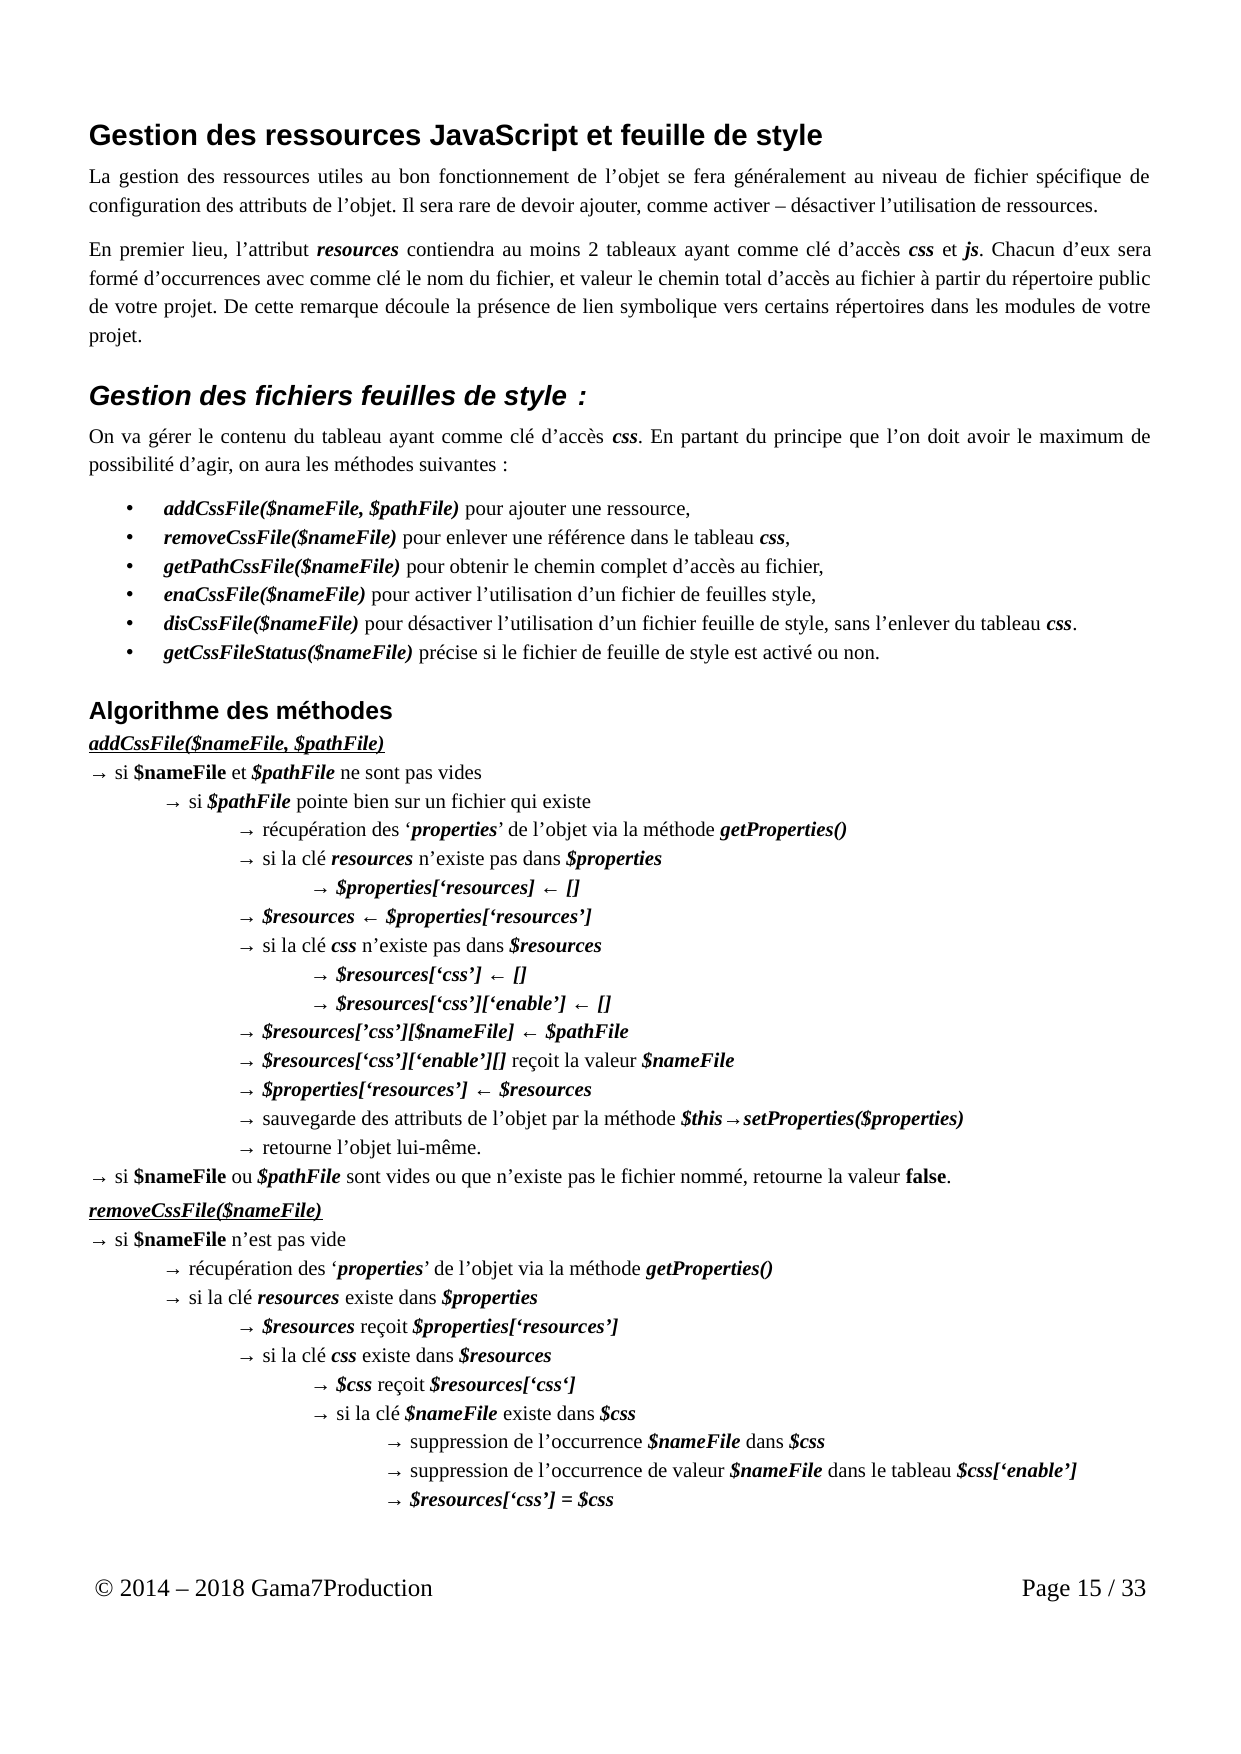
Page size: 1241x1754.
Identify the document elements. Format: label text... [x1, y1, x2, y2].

text → récupération des ‘properties’ de l’objet via la méthode getProperties() [88, 817, 1152, 841]
list getCssFileStatus($nameFile) précise si le fichier de feuille de style est activé ou non. [126, 640, 1152, 664]
text On va gérer le contenu du tableau ayant comme clé d’accès css. En partant du principe que l’on doit avoir le maximum de possibilité d’agir, on aura les méthodes suivantes : [88, 423, 1152, 476]
list removeCssFile($nameFile) pour enlever une référence dans le tableau css, [126, 525, 1152, 549]
list getPathCssFile($nameFile) pour obtenir le chemin complet d’accès au fichier, [126, 553, 1152, 578]
text → récupération des ‘properties’ de l’objet via la méthode getProperties() [88, 1256, 1152, 1280]
text → suppression de l’occurrence $nameFile dans $css [88, 1429, 1152, 1453]
text → si $nameFile n’est pas vide [88, 1227, 1152, 1251]
text removeCssFile($nameFile) [88, 1198, 1152, 1222]
text → $resources ← $properties[‘resources’] [236, 904, 1152, 928]
text → si $nameFile et $pathFile ne sont pas vides [88, 760, 1152, 784]
text → si la clé css existe dans $resources [88, 1343, 1152, 1367]
text → suppression de l’occurrence de valeur $nameFile dans le tableau $css[‘enable’] [384, 1458, 1152, 1482]
text → $resources[’css’][$nameFile] ← $pathFile [236, 1019, 1152, 1043]
text La gestion des ressources utiles au bon fonctionnement de l’objet se fera généralement au niveau de fichier spécifique de configuration des attributs de l’objet. Il sera rare de devoir ajouter, comme activer – désactiver l’utilisation de ressources. [88, 164, 1152, 217]
list disCssFile($nameFile) pour désactiver l’utilisation d’un fichier feuille de style, sans l’enlever du tableau css. [126, 611, 1152, 635]
text En premier lieu, l’attribut resources contiendra au moins 2 tableaux ayant comme clé d’accès css et js. Chacun d’eux sera formé d’occurrences avec comme clé le nom du fichier, et valeur le chemin total d’accès au fichier à partir du répertoire public de votre projet. De cette remarque découle la présence de lien symbolique vers certains répertoires dans les modules de votre projet. [88, 237, 1152, 347]
text → $resources[‘css’][‘enable’][] reçoit la valeur $nameFile [236, 1048, 1152, 1072]
subtitle Gestion des ressources JavaScript et feuille de style [88, 118, 1152, 152]
text addCssFile($nameFile, $pathFile) [88, 731, 1152, 755]
text → $resources[‘css’][‘enable’] ← [] [236, 991, 1152, 1014]
text → si $nameFile ou $pathFile sont vides ou que n’existe pas le fichier nommé, retourne la valeur false. [88, 1164, 1152, 1188]
text → retourne l’objet lui-même. [88, 1135, 1152, 1159]
list enaCssFile($nameFile) pour activer l’utilisation d’un fichier de feuilles style, [126, 582, 1152, 606]
text → $properties[‘resources’] ← $resources [236, 1077, 1152, 1101]
text → si $pathFile pointe bien sur un fichier qui existe [88, 788, 1152, 813]
subtitle Algorithme des méthodes [88, 696, 1152, 724]
text → $properties[‘resources] ← [] [236, 875, 1152, 899]
list addCssFile($nameFile, $pathFile) pour ajouter une ressource, [126, 496, 1152, 520]
subtitle Gestion des fichiers feuilles de style : [88, 379, 1152, 411]
text → $resources[‘css’] = $css [88, 1487, 1152, 1511]
text → $resources[‘css’] ← [] [236, 962, 1152, 986]
text → si la clé resources existe dans $properties [88, 1285, 1152, 1309]
text → si la clé $nameFile existe dans $css [88, 1400, 1152, 1424]
text → sauvegarde des attributs de l’objet par la méthode $this→setProperties($properties) [236, 1106, 1152, 1130]
text → $css reçoit $resources[‘css‘] [88, 1372, 1152, 1396]
text → $resources reçoit $properties[‘resources’] [88, 1314, 1152, 1338]
text → si la clé resources n’existe pas dans $properties [236, 846, 1152, 870]
text → si la clé css n’existe pas dans $resources [236, 933, 1152, 957]
